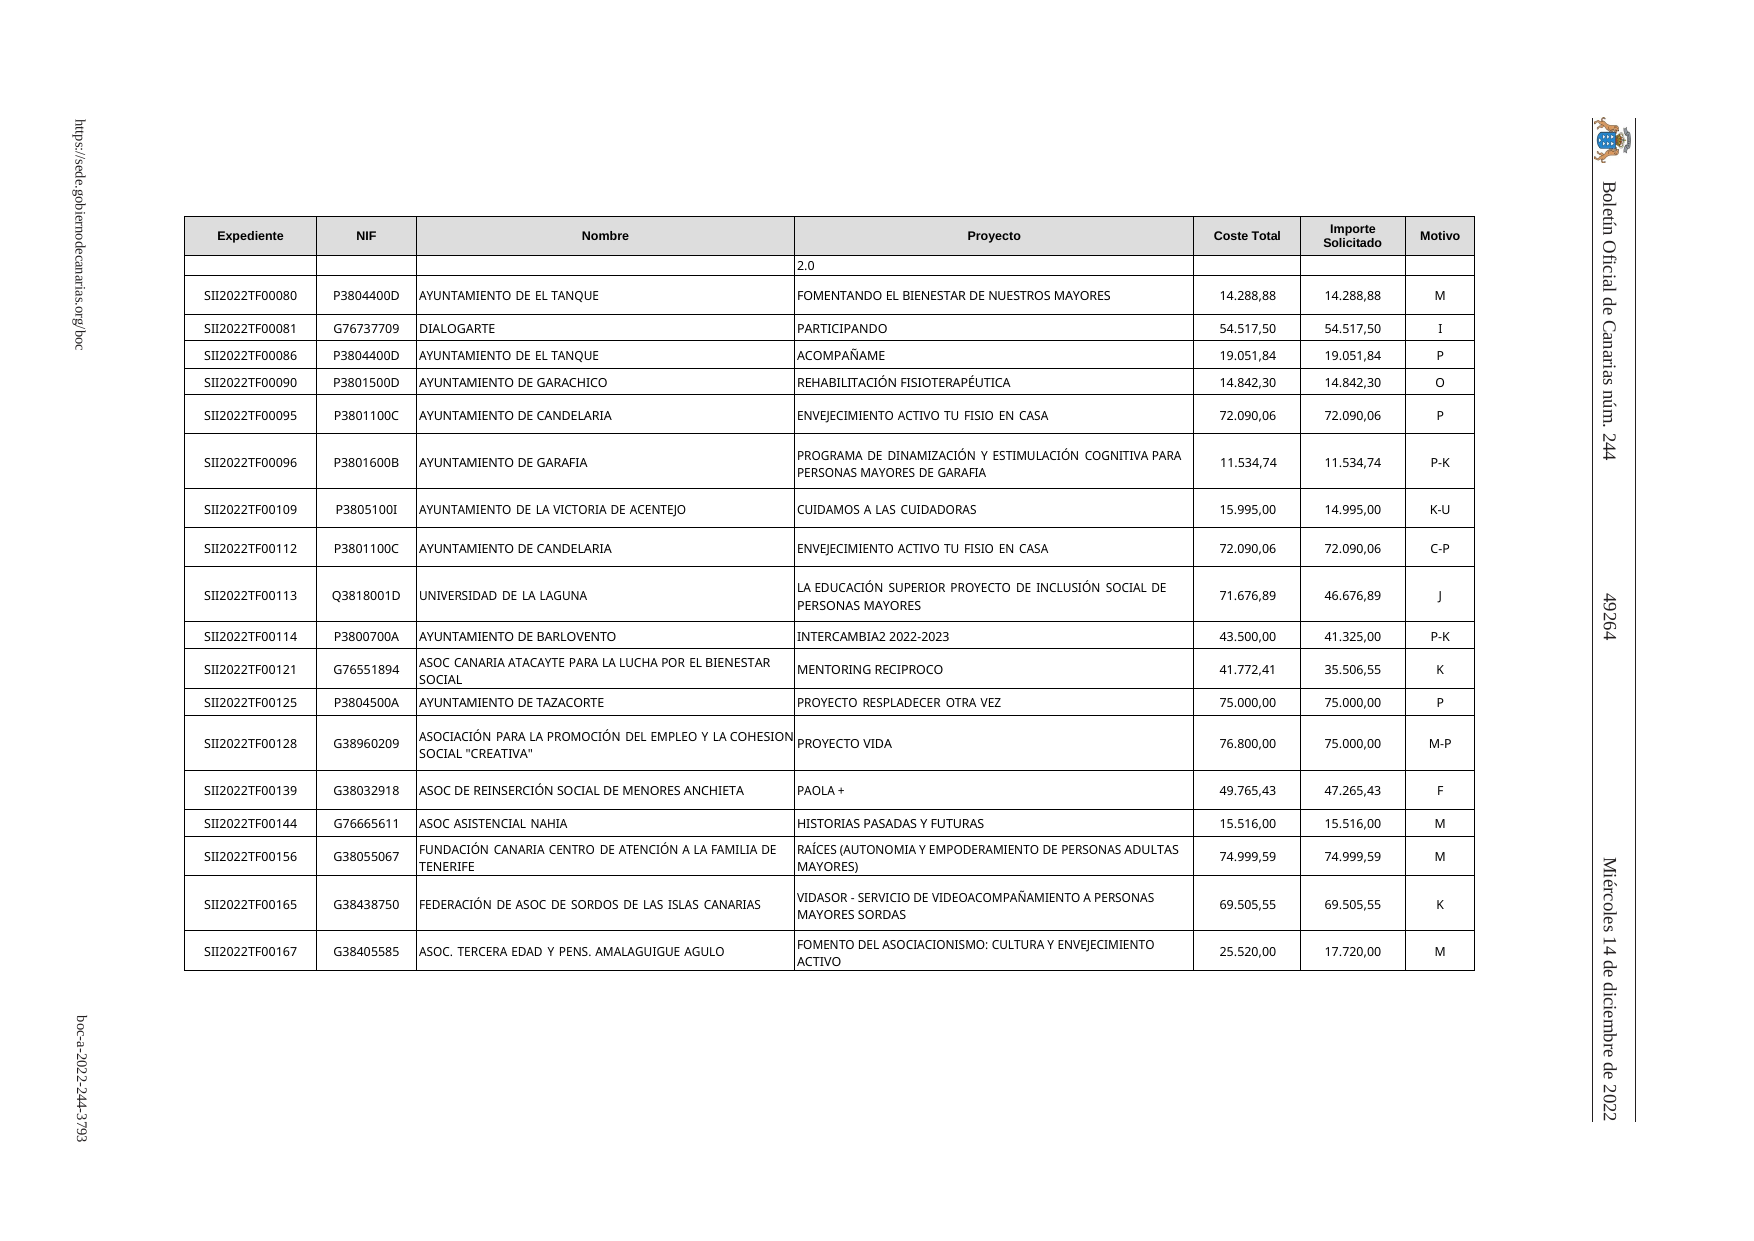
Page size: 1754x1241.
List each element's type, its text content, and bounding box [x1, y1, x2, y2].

table_cell 47.265,43 [1301, 771, 1405, 808]
table_cell O [1406, 369, 1474, 394]
table_cell [317, 256, 416, 274]
text boc-a-2022-244-3793 [74, 1016, 91, 1145]
table_cell P3805100I [317, 489, 416, 527]
table_cell P3804500A [317, 689, 416, 715]
table_cell 14.842,30 [1301, 369, 1405, 394]
table_cell AYUNTAMIENTO DE BARLOVENTO [417, 622, 794, 648]
table_cell G38032918 [317, 771, 416, 808]
table_cell SII2022TF00096 [185, 434, 316, 488]
table_cell P-K [1406, 434, 1474, 488]
table_header Coste Total [1194, 217, 1300, 255]
table_cell ASOC. TERCERA EDAD Y PENS. AMALAGUIGUE AGULO [417, 931, 794, 970]
table_cell FOMENTO DEL ASOCIACIONISMO: CULTURA Y ENVEJECIMIENTO ACTIVO [795, 931, 1193, 970]
table_cell ENVEJECIMIENTO ACTIVO TU FISIO EN CASA [795, 528, 1193, 566]
table_cell AYUNTAMIENTO DE GARACHICO [417, 369, 794, 394]
table_cell 15.516,00 [1301, 810, 1405, 836]
table_cell AYUNTAMIENTO DE EL TANQUE [417, 276, 794, 313]
table_cell G76665611 [317, 810, 416, 836]
table_cell 43.500,00 [1194, 622, 1300, 648]
table_cell 75.000,00 [1301, 716, 1405, 769]
table_cell AYUNTAMIENTO DE CANDELARIA [417, 395, 794, 433]
table_cell PROYECTO VIDA [795, 716, 1193, 769]
table_cell 75.000,00 [1301, 689, 1405, 715]
table_cell P3801100C [317, 528, 416, 566]
table_cell K-U [1406, 489, 1474, 527]
table_header Importe Solicitado [1301, 217, 1405, 255]
table_cell 72.090,06 [1194, 395, 1300, 433]
table_cell LA EDUCACIÓN SUPERIOR PROYECTO DE INCLUSIÓN SOCIAL DE PERSONAS MAYORES [795, 567, 1193, 621]
table_cell G76737709 [317, 315, 416, 340]
table_cell SII2022TF00156 [185, 837, 316, 875]
table_cell SII2022TF00165 [185, 876, 316, 930]
table_cell CUIDAMOS A LAS CUIDADORAS [795, 489, 1193, 527]
table_cell 14.288,88 [1301, 276, 1405, 313]
table_cell SII2022TF00090 [185, 369, 316, 394]
table_cell SII2022TF00114 [185, 622, 316, 648]
table_cell 14.842,30 [1194, 369, 1300, 394]
table_cell 41.772,41 [1194, 649, 1300, 688]
table_cell SII2022TF00086 [185, 341, 316, 367]
table_cell 25.520,00 [1194, 931, 1300, 970]
table_cell ASOCIACIÓN PARA LA PROMOCIÓN DEL EMPLEO Y LA COHESION SOCIAL "CREATIVA" [417, 716, 794, 769]
table_cell G38405585 [317, 931, 416, 970]
table_cell M [1406, 276, 1474, 313]
table_cell 69.505,55 [1301, 876, 1405, 930]
table_header NIF [317, 217, 416, 255]
table_header Motivo [1406, 217, 1474, 255]
table_cell SII2022TF00167 [185, 931, 316, 970]
table_cell P3801100C [317, 395, 416, 433]
table_cell P [1406, 341, 1474, 367]
table_cell 69.505,55 [1194, 876, 1300, 930]
table_header Expediente [185, 217, 316, 255]
table_cell [1301, 256, 1405, 274]
table_cell SII2022TF00121 [185, 649, 316, 688]
table_cell K [1406, 876, 1474, 930]
table_cell 35.506,55 [1301, 649, 1405, 688]
table_cell REHABILITACIÓN FISIOTERAPÉUTICA [795, 369, 1193, 394]
table_cell [1406, 256, 1474, 274]
table_cell 46.676,89 [1301, 567, 1405, 621]
table_cell FOMENTANDO EL BIENESTAR DE NUESTROS MAYORES [795, 276, 1193, 313]
table_header Nombre [417, 217, 794, 255]
table_cell M [1406, 810, 1474, 836]
table_cell K [1406, 649, 1474, 688]
table_cell AYUNTAMIENTO DE CANDELARIA [417, 528, 794, 566]
table_cell P [1406, 395, 1474, 433]
table_cell 72.090,06 [1301, 528, 1405, 566]
table_cell 15.995,00 [1194, 489, 1300, 527]
table_cell P-K [1406, 622, 1474, 648]
table_cell P3801600B [317, 434, 416, 488]
table_cell P3804400D [317, 341, 416, 367]
table_cell SII2022TF00109 [185, 489, 316, 527]
picture [1594, 117, 1631, 163]
table_cell 72.090,06 [1194, 528, 1300, 566]
table_cell SII2022TF00144 [185, 810, 316, 836]
table_cell P [1406, 689, 1474, 715]
table_cell 76.800,00 [1194, 716, 1300, 769]
table_cell 19.051,84 [1301, 341, 1405, 367]
table_cell 54.517,50 [1194, 315, 1300, 340]
table_cell C-P [1406, 528, 1474, 566]
table_cell ASOC CANARIA ATACAYTE PARA LA LUCHA POR EL BIENESTAR SOCIAL [417, 649, 794, 688]
table_cell 72.090,06 [1301, 395, 1405, 433]
table_cell 49.765,43 [1194, 771, 1300, 808]
table_cell 75.000,00 [1194, 689, 1300, 715]
table_cell SII2022TF00128 [185, 716, 316, 769]
table_cell FUNDACIÓN CANARIA CENTRO DE ATENCIÓN A LA FAMILIA DE TENERIFE [417, 837, 794, 875]
table_cell I [1406, 315, 1474, 340]
table_cell DIALOGARTE [417, 315, 794, 340]
text Miércoles 14 de diciembre de 2022 [1600, 857, 1621, 1124]
table_cell 41.325,00 [1301, 622, 1405, 648]
table_cell 15.516,00 [1194, 810, 1300, 836]
table_cell 11.534,74 [1194, 434, 1300, 488]
table_cell 74.999,59 [1194, 837, 1300, 875]
table_cell 14.995,00 [1301, 489, 1405, 527]
table_cell SII2022TF00095 [185, 395, 316, 433]
table_cell INTERCAMBIA2 2022-2023 [795, 622, 1193, 648]
table_cell Q3818001D [317, 567, 416, 621]
table_cell UNIVERSIDAD DE LA LAGUNA [417, 567, 794, 621]
table_cell J [1406, 567, 1474, 621]
table_cell RAÍCES (AUTONOMIA Y EMPODERAMIENTO DE PERSONAS ADULTAS MAYORES) [795, 837, 1193, 875]
table_cell SII2022TF00139 [185, 771, 316, 808]
table_cell 11.534,74 [1301, 434, 1405, 488]
table_header Proyecto [795, 217, 1193, 255]
table_cell PARTICIPANDO [795, 315, 1193, 340]
table_cell ENVEJECIMIENTO ACTIVO TU FISIO EN CASA [795, 395, 1193, 433]
table_cell G38055067 [317, 837, 416, 875]
table_cell 14.288,88 [1194, 276, 1300, 313]
table_cell HISTORIAS PASADAS Y FUTURAS [795, 810, 1193, 836]
table_cell P3801500D [317, 369, 416, 394]
table_cell 19.051,84 [1194, 341, 1300, 367]
table_cell M [1406, 931, 1474, 970]
table_cell SII2022TF00112 [185, 528, 316, 566]
table_cell M [1406, 837, 1474, 875]
table_cell 54.517,50 [1301, 315, 1405, 340]
table_cell [417, 256, 794, 274]
table_cell SII2022TF00081 [185, 315, 316, 340]
table_cell SII2022TF00080 [185, 276, 316, 313]
table_cell [1194, 256, 1300, 274]
table_cell PROYECTO RESPLADECER OTRA VEZ [795, 689, 1193, 715]
table_cell FEDERACIÓN DE ASOC DE SORDOS DE LAS ISLAS CANARIAS [417, 876, 794, 930]
table_cell ASOC ASISTENCIAL NAHIA [417, 810, 794, 836]
table_cell M-P [1406, 716, 1474, 769]
table_cell PAOLA + [795, 771, 1193, 808]
table_cell P3800700A [317, 622, 416, 648]
table_cell PROGRAMA DE DINAMIZACIÓN Y ESTIMULACIÓN COGNITIVA PARA PERSONAS MAYORES DE GARAFIA [795, 434, 1193, 488]
text Boletín Oficial de Canarias núm. 244 [1599, 181, 1621, 462]
table_cell G38438750 [317, 876, 416, 930]
table_cell 74.999,59 [1301, 837, 1405, 875]
table_cell ASOC DE REINSERCIÓN SOCIAL DE MENORES ANCHIETA [417, 771, 794, 808]
table_cell SII2022TF00125 [185, 689, 316, 715]
table_cell SII2022TF00113 [185, 567, 316, 621]
table_cell 2.0 [795, 256, 1193, 274]
table_cell 71.676,89 [1194, 567, 1300, 621]
table_cell ACOMPAÑAME [795, 341, 1193, 367]
table_cell F [1406, 771, 1474, 808]
table_cell MENTORING RECIPROCO [795, 649, 1193, 688]
table_cell G76551894 [317, 649, 416, 688]
text https://sede.gobiernodecanarias.org/boc [72, 119, 89, 352]
table_cell AYUNTAMIENTO DE EL TANQUE [417, 341, 794, 367]
table_cell AYUNTAMIENTO DE TAZACORTE [417, 689, 794, 715]
table_cell G38960209 [317, 716, 416, 769]
text 49264 [1600, 593, 1621, 642]
table_cell 17.720,00 [1301, 931, 1405, 970]
table_cell VIDASOR - SERVICIO DE VIDEOACOMPAÑAMIENTO A PERSONAS MAYORES SORDAS [795, 876, 1193, 930]
table_cell P3804400D [317, 276, 416, 313]
table_cell AYUNTAMIENTO DE LA VICTORIA DE ACENTEJO [417, 489, 794, 527]
table_cell [185, 256, 316, 274]
table_cell AYUNTAMIENTO DE GARAFIA [417, 434, 794, 488]
